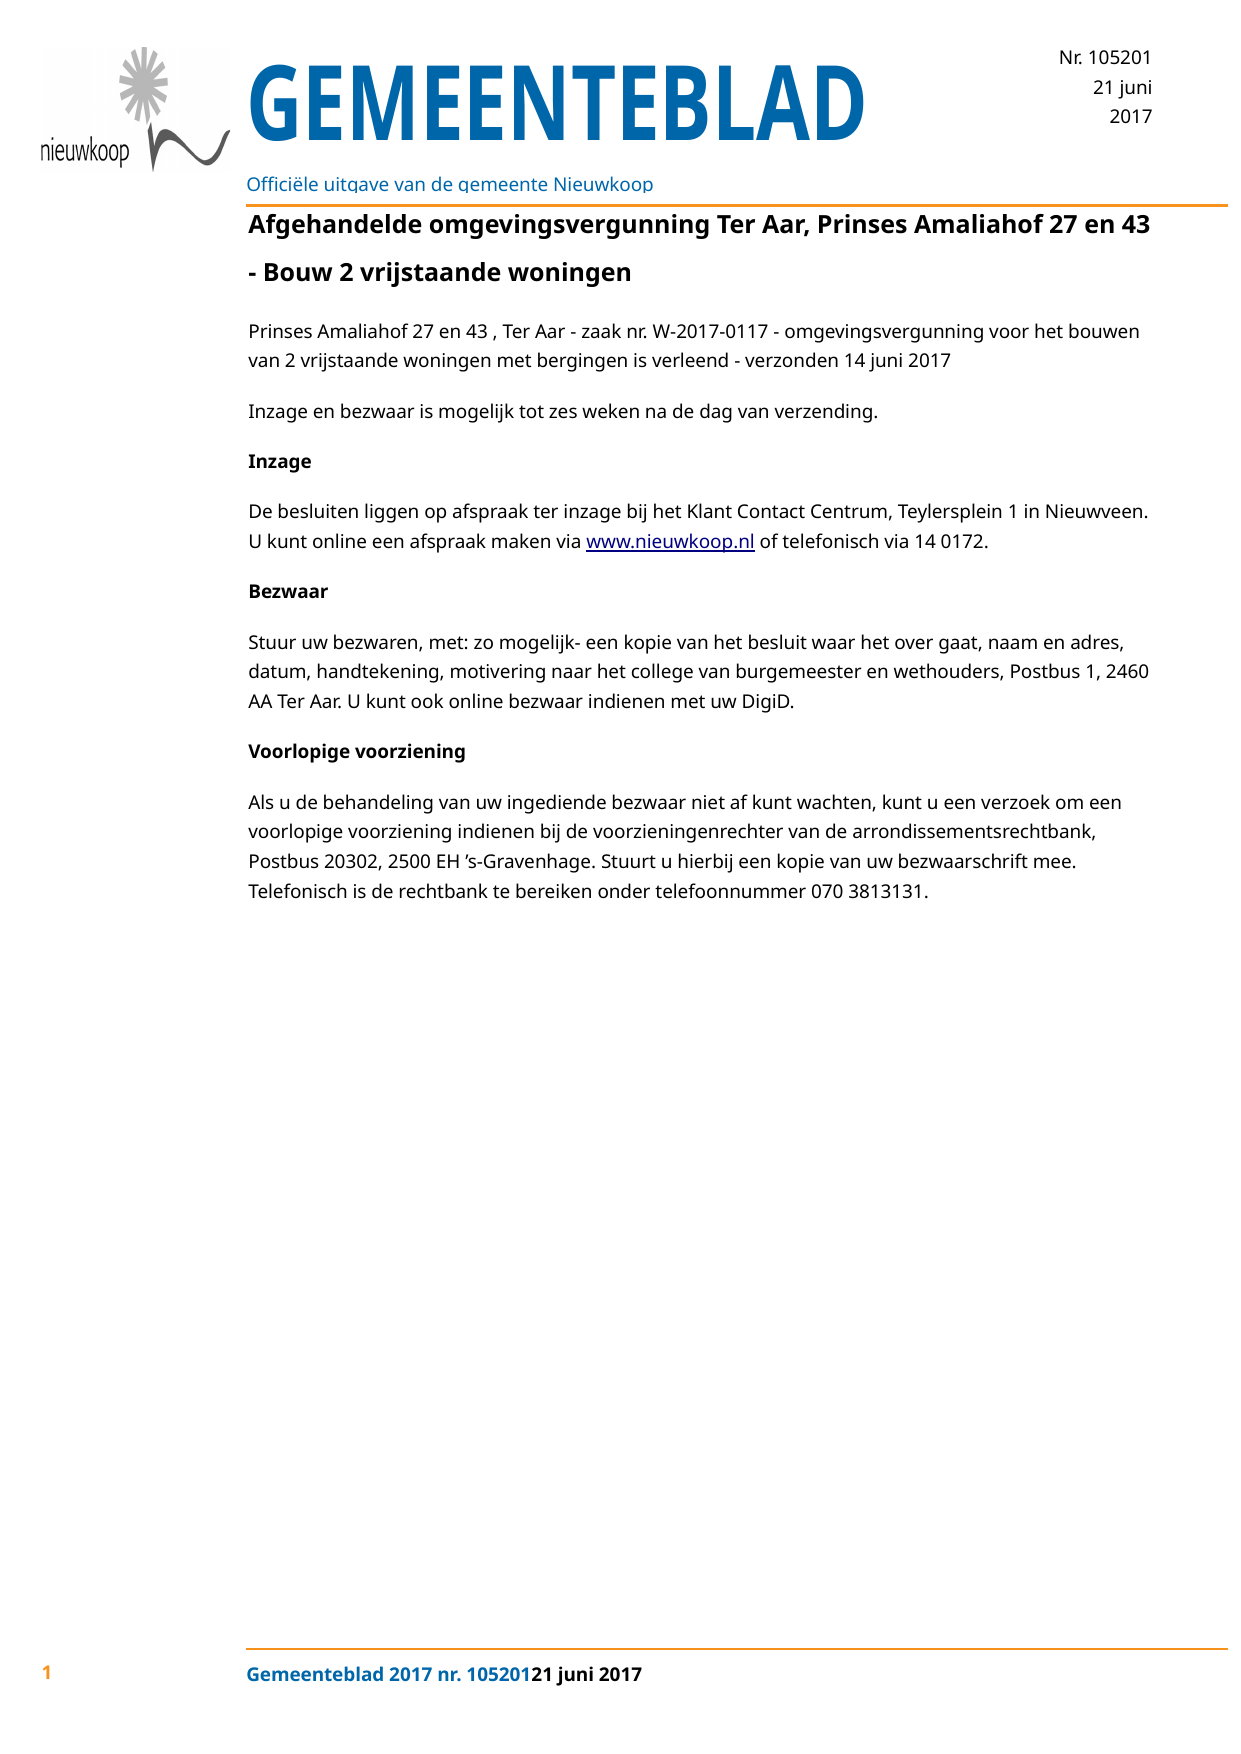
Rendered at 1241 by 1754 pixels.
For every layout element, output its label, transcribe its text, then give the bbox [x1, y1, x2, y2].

text Stuur uw bezwaren, met: zo mogelijk- een kopie van het besluit waar het over gaat, naam en adres, datum, handtekening, motivering naar het college van burgemeester en wethouders, Postbus 1, 2460 AA Ter Aar. U kunt ook online bezwaar indienen met uw DigiD. [248, 629, 1152, 714]
picture [41, 47, 231, 172]
text Bezwaar [248, 579, 1152, 604]
text Inzage [248, 448, 1152, 474]
text Prinses Amaliahof 27 en 43 , Ter Aar - zaak nr. W-2017-0117 - omgevingsvergunning voor het bouwen van 2 vrijstaande woningen met bergingen is verleend - verzonden 14 juni 2017 [248, 318, 1152, 373]
text Als u de behandeling van uw ingediende bezwaar niet af kunt wachten, kunt u een verzoek om een voorlopige voorziening indienen bij de voorzieningenrechter van de arrondissementsrechtbank, Postbus 20302, 2500 EH ’s-Gravenhage. Stuurt u hierbij een kopie van uw bezwaarschrift mee. Telefonisch is de rechtbank te bereiken onder telefoonnummer 070 3813131. [248, 789, 1152, 904]
text Afgehandelde omgevingsvergunning Ter Aar, Prinses Amaliahof 27 en 43 - Bouw 2 vrijstaande woningen [248, 207, 1152, 288]
text De besluiten liggen op afspraak ter inzage bij het Klant Contact Centrum, Teylersplein 1 in Nieuwveen. U kunt online een afspraak maken via www.nieuwkoop.nl of telefonisch via 14 0172. [248, 499, 1152, 554]
text Inzage en bezwaar is mogelijk tot zes weken na de dag van verzending. [248, 398, 1152, 424]
text Voorlopige voorziening [248, 739, 1152, 764]
